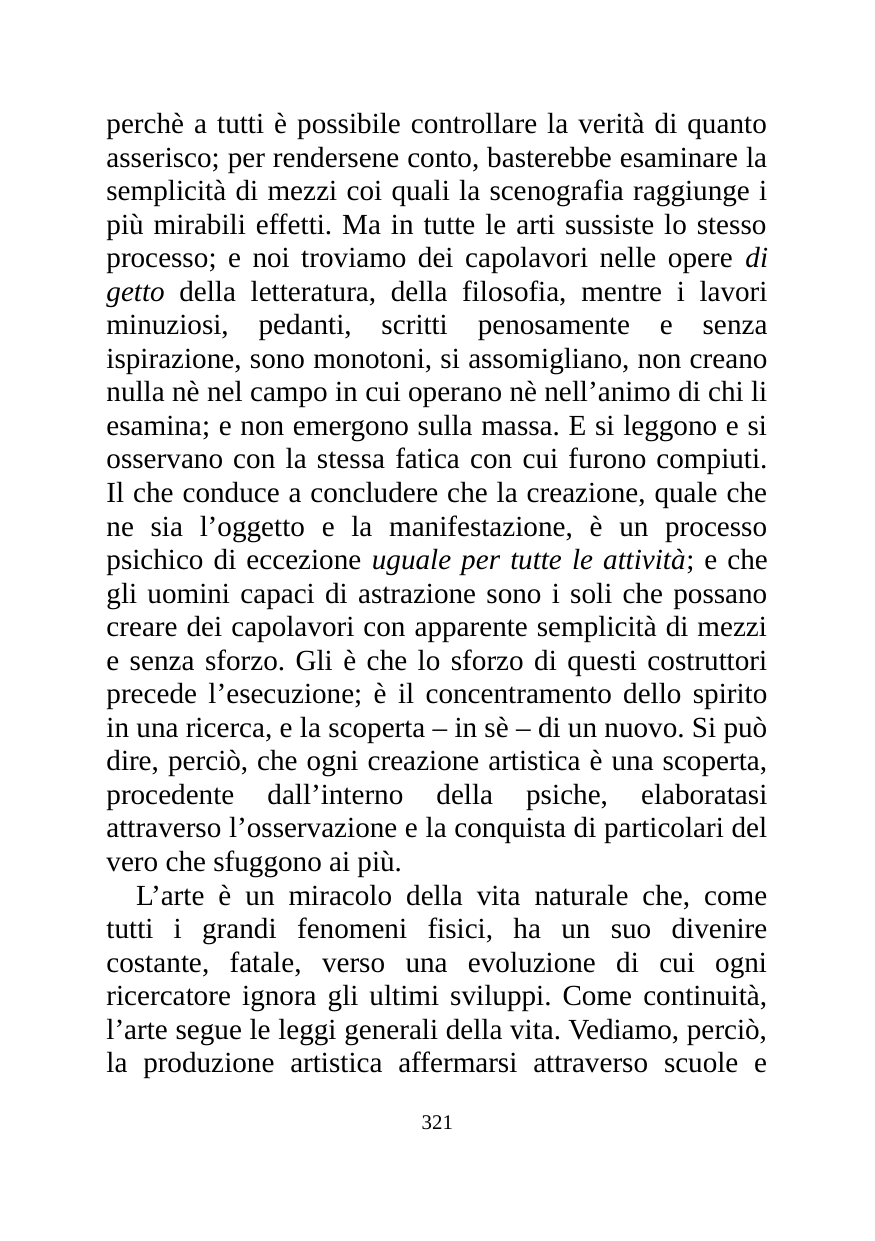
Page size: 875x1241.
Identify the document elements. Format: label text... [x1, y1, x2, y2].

text perchè a tutti è possibile controllare la verità di quanto asserisco; per rendersene conto, basterebbe esaminare la semplicità di mezzi coi quali la scenografia raggiunge i più mirabili effetti. Ma in tutte le arti sussiste lo stesso processo; e noi troviamo dei capolavori nelle opere di getto della letteratura, della filosofia, mentre i lavori minuziosi, pedanti, scritti penosamente e senza ispirazione, sono monotoni, si assomigliano, non creano nulla nè nel campo in cui operano nè nell’animo di chi li esamina; e non emergono sulla massa. E si leggono e si osservano con la stessa fatica con cui furono compiuti. Il che conduce a concludere che la creazione, quale che ne sia l’oggetto e la manifestazione, è un processo psichico di eccezione uguale per tutte le attività; e che gli uomini capaci di astrazione sono i soli che possano creare dei capolavori con apparente semplicità di mezzi e senza sforzo. Gli è che lo sforzo di questi costruttori precede l’esecuzione; è il concentramento dello spirito in una ricerca, e la scoperta – in sè – di un nuovo. Si può dire, perciò, che ogni creazione artistica è una scoperta, procedente dall’interno della psiche, elaboratasi attraverso l’osservazione e la conquista di particolari del vero che sfuggono ai più. [106, 106, 768, 878]
text L’arte è un miracolo della vita naturale che, come tutti i grandi fenomeni fisici, ha un suo divenire costante, fatale, verso una evoluzione di cui ogni ricercatore ignora gli ultimi sviluppi. Come continuità, l’arte segue le leggi generali della vita. Vediamo, perciò, la produzione artistica affermarsi attraverso scuole e [106, 878, 768, 1079]
